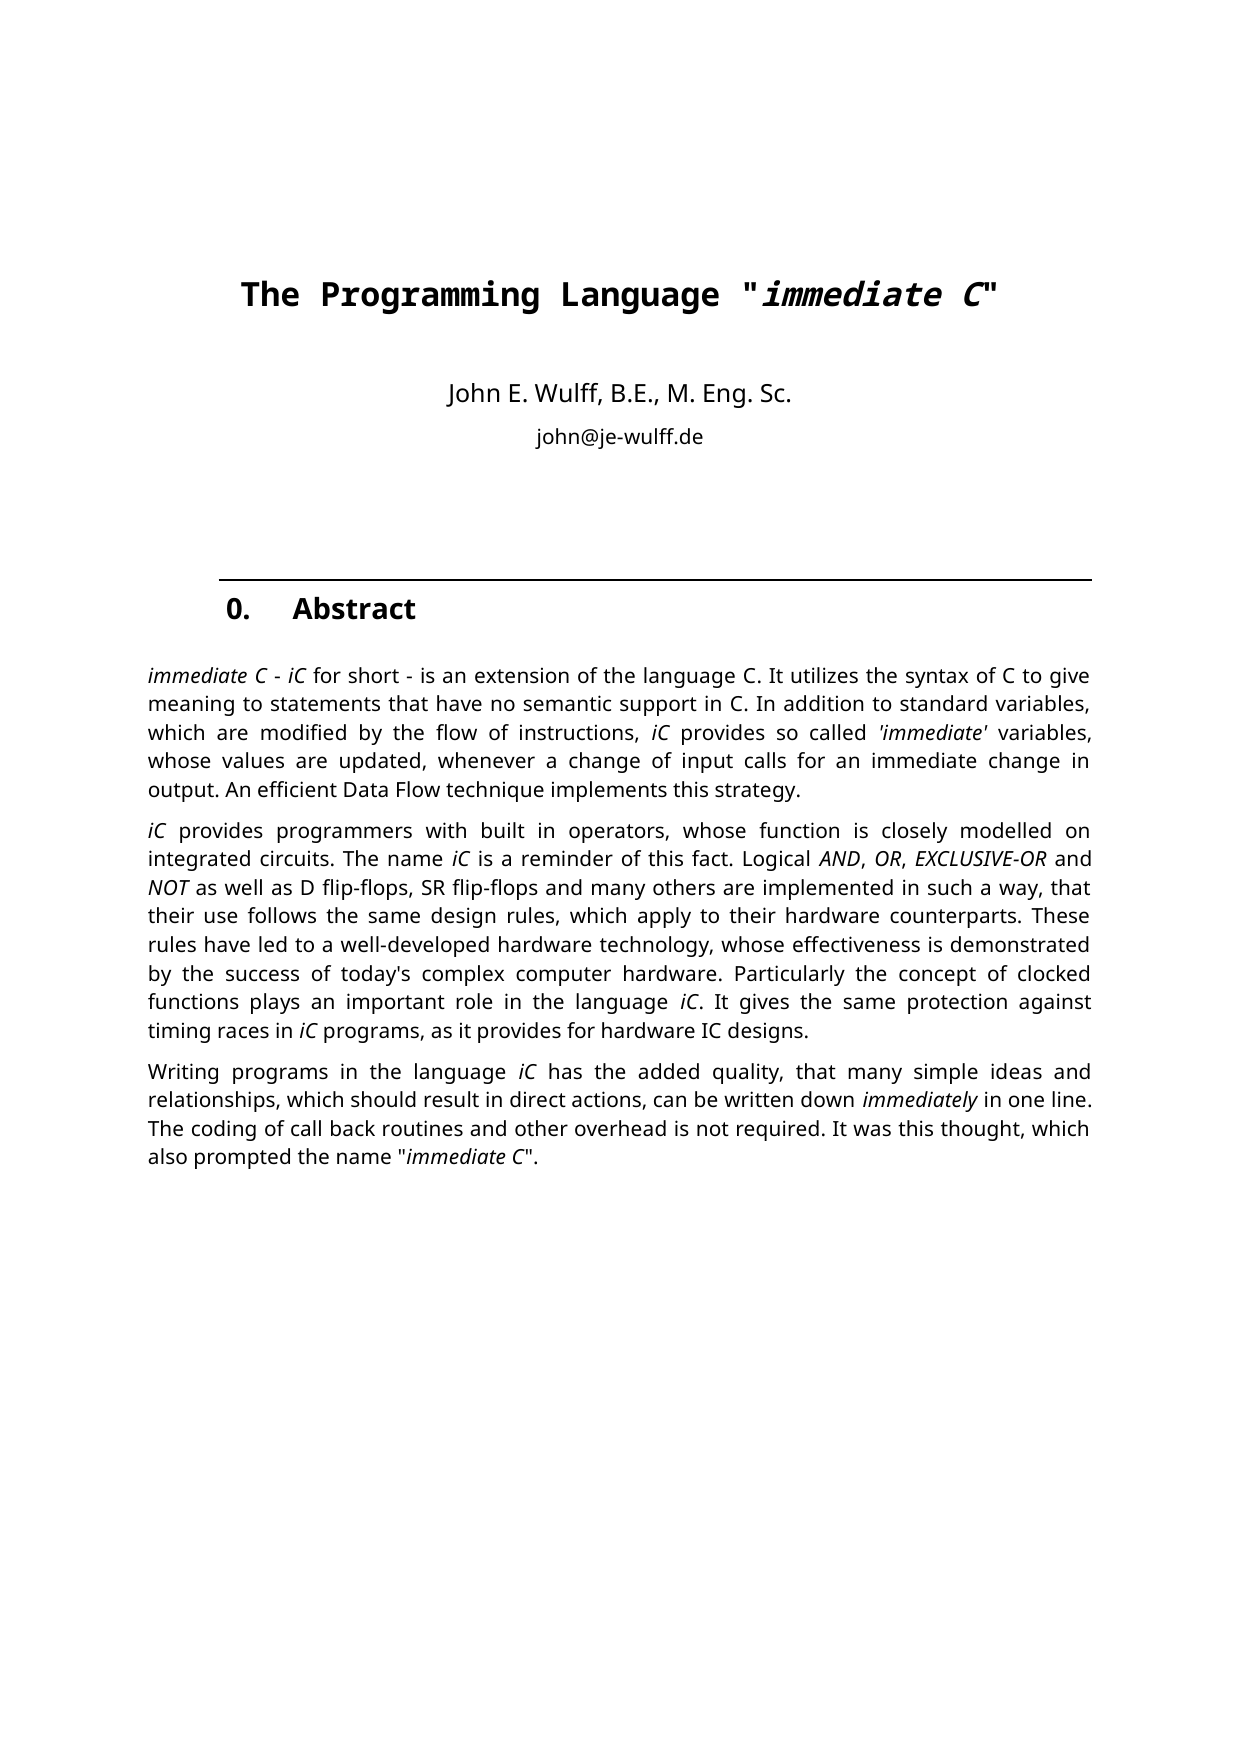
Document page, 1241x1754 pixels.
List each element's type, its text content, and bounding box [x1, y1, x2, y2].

subtitle 0. Abstract [218, 580, 1092, 636]
text immediate C - iC for short - is an extension of the language C. It utilizes the syntax of C to give meaning to statements that have no semantic support in C. In addition to standard variables, which are modified by the flow of instructions, iC provides so called 'immediate' variables, whose values are updated, whenever a change of input calls for an immediate change in output. An efficient Data Flow technique implements this strategy. [148, 661, 1092, 803]
text john@je-wulff.de [148, 422, 1092, 451]
text iC provides programmers with built in operators, whose function is closely modelled on integrated circuits. The name iC is a reminder of this fact. Logical AND, OR, EXCLUSIVE-OR and NOT as well as D flip-flops, SR flip-flops and many others are implemented in such a way, that their use follows the same design rules, which apply to their hardware counterparts. These rules have led to a well-developed hardware technology, whose effectiveness is demonstrated by the success of today's complex computer hardware. Particularly the concept of clocked functions plays an important role in the language iC. It gives the same protection against timing races in iC programs, as it provides for hardware IC designs. [148, 816, 1092, 1044]
text John E. Wulff, B.E., M. Eng. Sc. [148, 376, 1092, 410]
text The Programming Language "immediate C" [148, 271, 1092, 317]
text Writing programs in the language iC has the added quality, that many simple ideas and relationships, which should result in direct actions, can be written down immediately in one line. The coding of call back routines and other overhead is not required. It was this thought, which also prompted the name "immediate C". [148, 1057, 1092, 1171]
